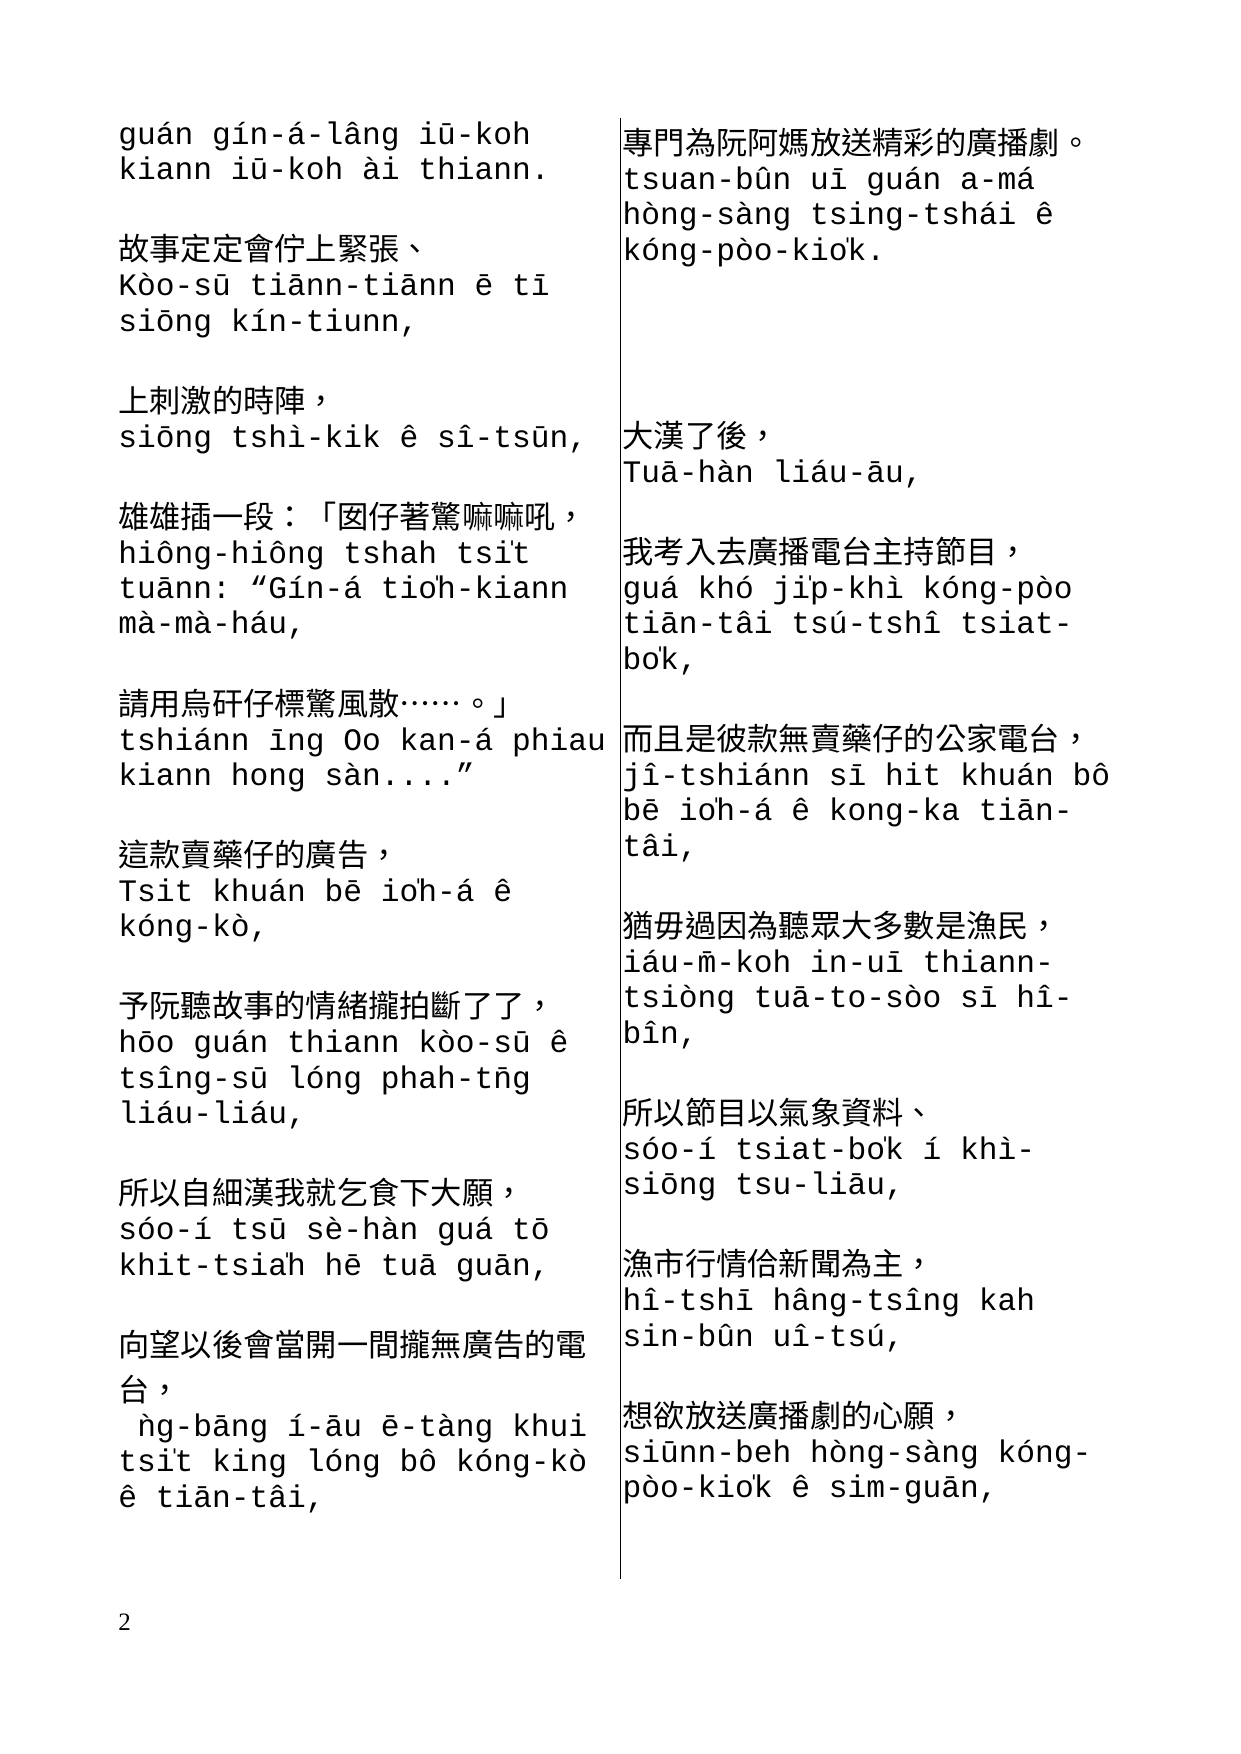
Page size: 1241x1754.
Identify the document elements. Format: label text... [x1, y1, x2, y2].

text 我考入去廣播電台主持節目， [622, 527, 1122, 572]
text hî-tshī hâng-tsîng kah sin-bûn uî-tsú, [622, 1284, 1122, 1355]
text 雄雄插一段：「囡仔著驚嘛嘛吼， [118, 492, 618, 537]
text hōo guán thiann kòo-sū ê tsîng-sū lóng phah-tn̄g liáu-liáu, [118, 1027, 618, 1133]
text siūnn-beh hòng-sàng kóng-pòo-kio̍k ê sim-guān, [622, 1436, 1122, 1507]
text 而且是彼款無賣藥仔的公家電台， [622, 714, 1122, 759]
text 向望以後會當開一間攏無廣告的電台， [118, 1320, 618, 1410]
text 這款賣藥仔的廣告， [118, 830, 618, 875]
text ǹg-bāng í-āu ē-tàng khui tsi̍t king lóng bô kóng-kò ê tiān-tâi, [118, 1410, 618, 1517]
text 專門為阮阿媽放送精彩的廣播劇。 [622, 118, 1122, 163]
text iáu-m̄-koh in-uī thiann-tsiòng tuā-to-sòo sī hî-bîn, [622, 946, 1122, 1052]
text siōng tshì-kik ê sî-tsūn, [118, 421, 618, 456]
text guán gín-á-lâng iū-koh kiann iū-koh ài thiann. [118, 118, 618, 189]
text Tuā-hàn liáu-āu, [622, 456, 1122, 492]
text tshiánn īng Oo kan-á phiau kiann hong sàn....” [118, 724, 618, 795]
text 上刺激的時陣， [118, 376, 618, 421]
text Kòo-sū tiānn-tiānn ē tī siōng kín-tiunn, [118, 269, 618, 340]
text guá khó ji̍p-khì kóng-pòo tiān-tâi tsú-tshî tsiat-bo̍k, [622, 572, 1122, 679]
text 故事定定會佇上緊張、 [118, 224, 618, 269]
text jî-tshiánn sī hit khuán bô bē io̍h-á ê kong-ka tiān-tâi, [622, 759, 1122, 866]
text Tsit khuán bē io̍h-á ê kóng-kò, [118, 875, 618, 946]
text 予阮聽故事的情緒攏拍斷了了， [118, 982, 618, 1027]
text 所以自細漢我就乞食下大願， [118, 1168, 618, 1214]
text sóo-í tsū sè-hàn guá tō khit-tsia̍h hē tuā guān, [118, 1214, 618, 1284]
text 請用烏矸仔標驚風散……。」 [118, 679, 618, 724]
text hiông-hiông tshah tsi̍t tuānn: “Gín-á tio̍h-kiann mà-mà-háu, [118, 537, 618, 643]
text 想欲放送廣播劇的心願， [622, 1391, 1122, 1436]
text sóo-í tsiat-bo̍k í khì-siōng tsu-liāu, [622, 1133, 1122, 1204]
text tsuan-bûn uī guán a-má hòng-sàng tsing-tshái ê kóng-pòo-kio̍k. [622, 163, 1122, 269]
text 漁市行情佮新聞為主， [622, 1239, 1122, 1284]
text 大漢了後， [622, 411, 1122, 456]
text 猶毋過因為聽眾大多數是漁民， [622, 901, 1122, 946]
text 所以節目以氣象資料、 [622, 1088, 1122, 1133]
